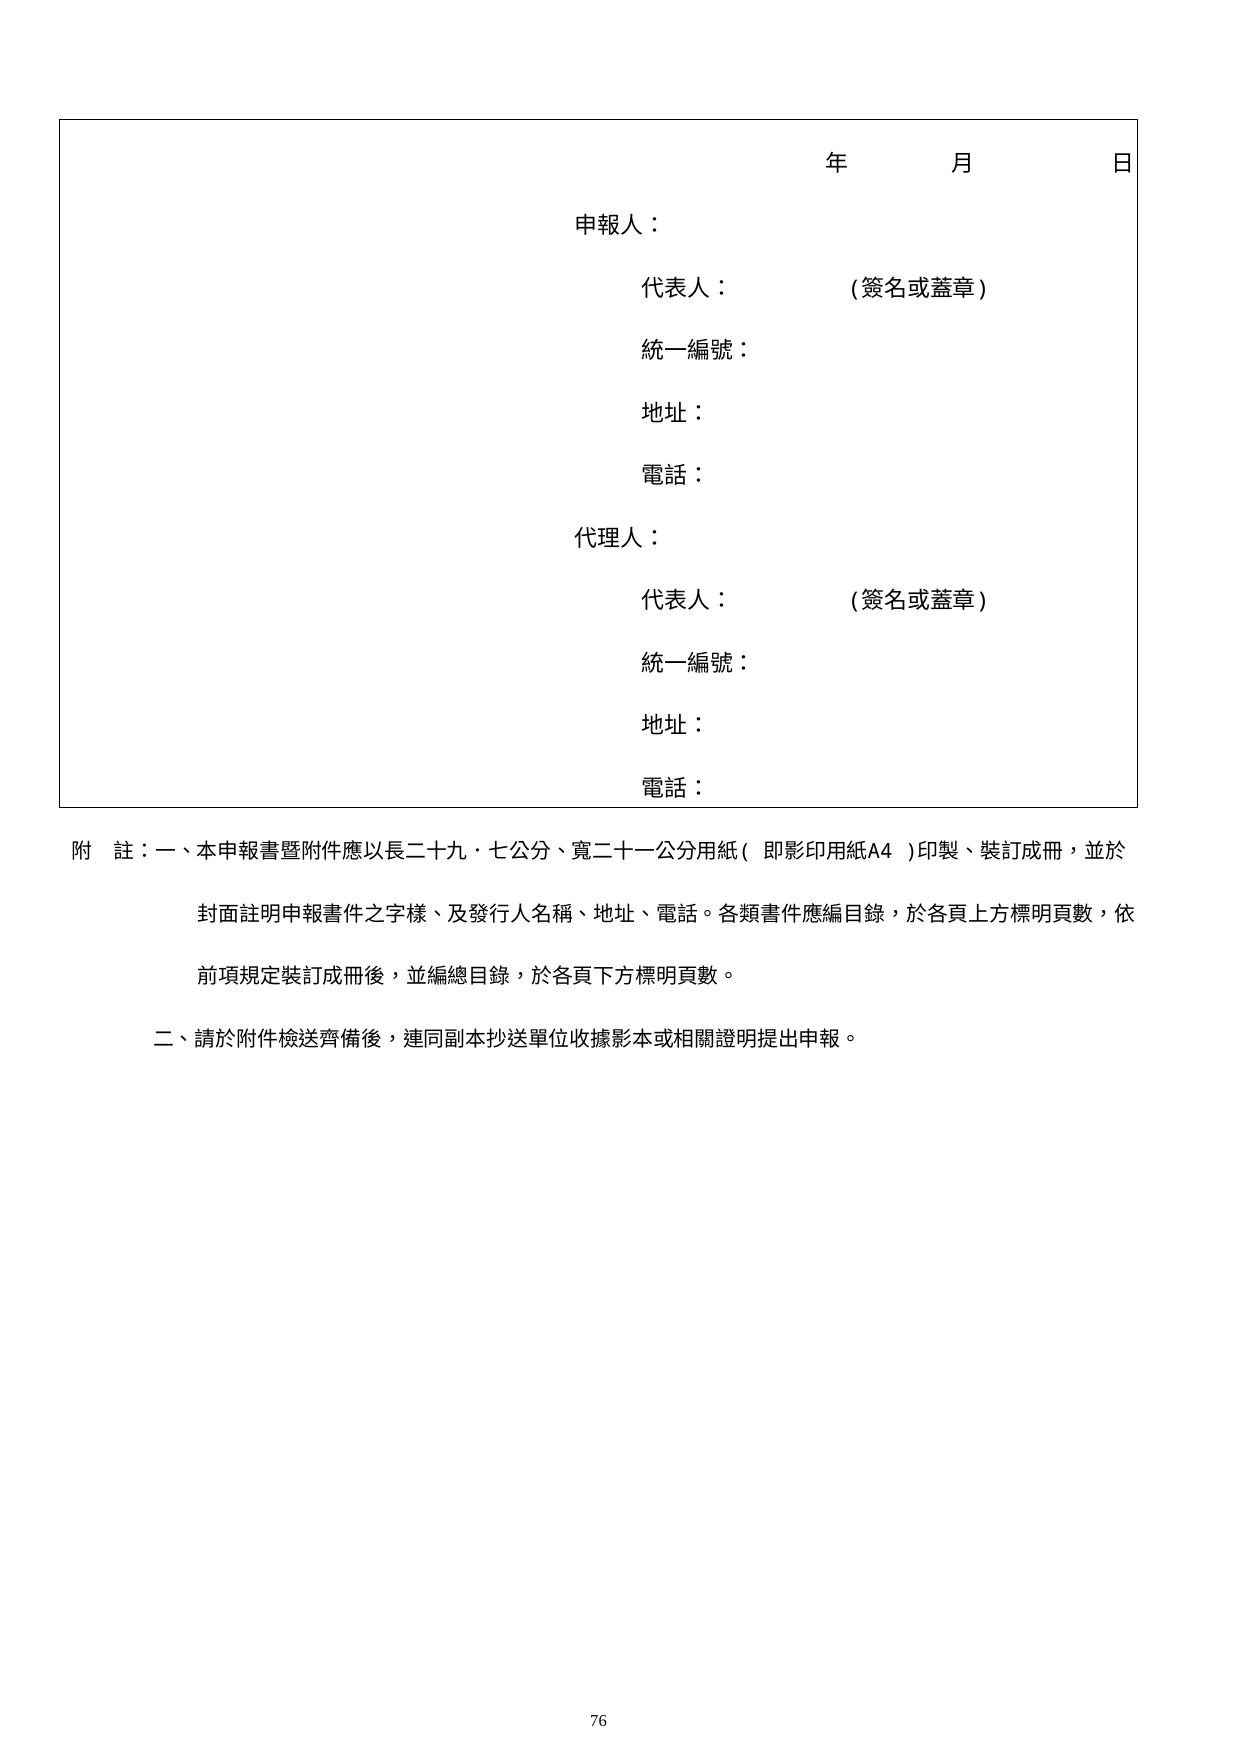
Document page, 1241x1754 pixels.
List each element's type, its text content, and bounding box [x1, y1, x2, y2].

text 附 註：一、本申報書暨附件應以長二十九．七公分、寬二十一公分用紙( 即影印用紙A4 )印製、裝訂成冊，並於封面註明申報書件之字樣、及發行人名稱、地址、電話。各類書件應編目錄，於各頁上方標明頁數，依前項規定裝訂成冊後，並編總目錄，於各頁下方標明頁數。 [59, 808, 1137, 996]
table_cell 年 月 日 申報人： 代表人： (簽名或蓋章) 統一編號： 地址： 電話： 代理人： 代表人： (簽名或蓋章) 統一編號： 地址： 電話： [60, 120, 1137, 807]
text 二、請於附件檢送齊備後，連同副本抄送單位收據影本或相關證明提出申報。 [59, 996, 1137, 1058]
